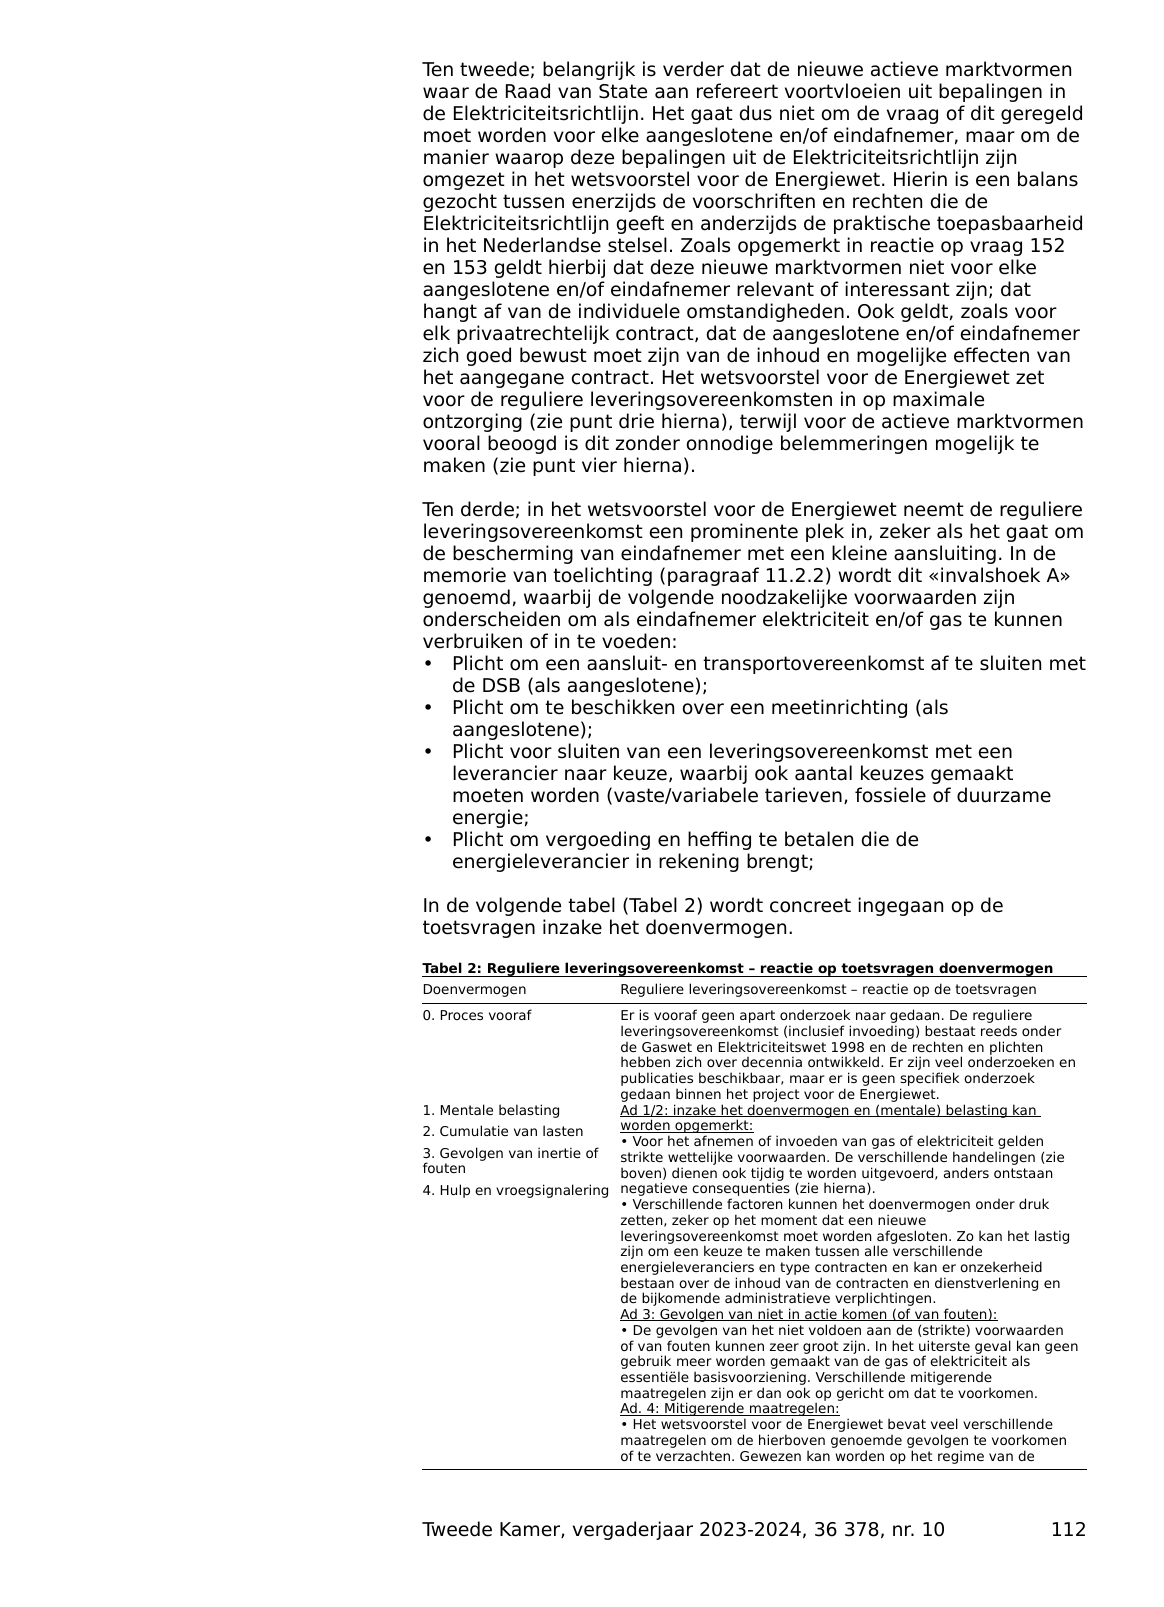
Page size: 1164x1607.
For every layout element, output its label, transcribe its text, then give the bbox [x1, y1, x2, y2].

table_cell 3. Gevolgen van inertie of fouten [422, 1144, 614, 1182]
table_cell Reguliere leveringsovereenkomst – reactie op de toetsvragen [614, 977, 1087, 1002]
table_cell 1. Mentale belasting [422, 1103, 614, 1123]
table_cell Er is vooraf geen apart onderzoek naar gedaan. De reguliere leveringsovereenkomst (inclusief invoeding) bestaat reeds onder de Gaswet en Elektriciteitswet 1998 en de rechten en plichten hebben zich over decennia ontwikkeld. Er zijn veel onderzoeken en publicaties beschikbaar, maar er is geen specifiek onderzoek gedaan binnen het project voor de Energiewet. [614, 1004, 1087, 1102]
table_cell 4. Hulp en vroegsignalering [422, 1182, 614, 1469]
text • Plicht om een aansluit- en transportovereenkomst af te sluiten met de DSB (als aangeslotene); [422, 653, 1087, 697]
text Ten tweede; belangrijk is verder dat de nieuwe actieve marktvormen waar de Raad van State aan refereert voortvloeien uit bepalingen in de Elektriciteitsrichtlijn. Het gaat dus niet om de vraag of dit geregeld moet worden voor elke aangeslotene en/of eindafnemer, maar om de manier waarop deze bepalingen uit de Elektriciteitsrichtlijn zijn omgezet in het wetsvoorstel voor de Energiewet. Hierin is een balans gezocht tussen enerzijds de voorschriften en rechten die de Elektriciteitsrichtlijn geeft en anderzijds de praktische toepasbaarheid in het Nederlandse stelsel. Zoals opgemerkt in reactie op vraag 152 en 153 geldt hierbij dat deze nieuwe marktvormen niet voor elke aangeslotene en/of eindafnemer relevant of interessant zijn; dat hangt af van de individuele omstandigheden. Ook geldt, zoals voor elk privaatrechtelijk contract, dat de aangeslotene en/of eindafnemer zich goed bewust moet zijn van de inhoud en mogelijke effecten van het aangegane contract. Het wetsvoorstel voor de Energiewet zet voor de reguliere leveringsovereenkomsten in op maximale ontzorging (zie punt drie hierna), terwijl voor de actieve marktvormen vooral beoogd is dit zonder onnodige belemmeringen mogelijk te maken (zie punt vier hierna). [422, 59, 1087, 477]
table_header Tabel 2: Reguliere leveringsovereenkomst – reactie op toetsvragen doenvermogen [422, 961, 1087, 976]
table_cell 0. Proces vooraf [422, 1004, 614, 1102]
table_cell 2. Cumulatie van lasten [422, 1123, 614, 1144]
text • Plicht voor sluiten van een leveringsovereenkomst met een leverancier naar keuze, waarbij ook aantal keuzes gemaakt moeten worden (vaste/variabele tarieven, fossiele of duurzame energie; [422, 741, 1087, 828]
text In de volgende tabel (Tabel 2) wordt concreet ingegaan op de toetsvragen inzake het doenvermogen. [422, 895, 1087, 939]
text Ten derde; in het wetsvoorstel voor de Energiewet neemt de reguliere leveringsovereenkomst een prominente plek in, zeker als het gaat om de bescherming van eindafnemer met een kleine aansluiting. In de memorie van toelichting (paragraaf 11.2.2) wordt dit «invalshoek A» genoemd, waarbij de volgende noodzakelijke voorwaarden zijn onderscheiden om als eindafnemer elektriciteit en/of gas te kunnen verbruiken of in te voeden: [422, 499, 1087, 653]
table_cell Doenvermogen [422, 977, 614, 1002]
text • Plicht om te beschikken over een meetinrichting (als aangeslotene); [422, 697, 1087, 741]
text • Plicht om vergoeding en heffing te betalen die de energieleverancier in rekening brengt; [422, 828, 1087, 872]
table_cell Ad 1/2: inzake het doenvermogen en (mentale) belasting kan worden opgemerkt: • Voor het afnemen of invoeden van gas of elektriciteit gelden strikte wettelijke voorwaarden. De verschillende handelingen (zie boven) dienen ook tijdig te worden uitgevoerd, anders ontstaan negatieve consequenties (zie hierna). • Verschillende factoren kunnen het doenvermogen onder druk zetten, zeker op het moment dat een nieuwe leveringsovereenkomst moet worden afgesloten. Zo kan het lastig zijn om een keuze te maken tussen alle verschillende energieleveranciers en type contracten en kan er onzekerheid bestaan over de inhoud van de contracten en dienstverlening en de bijkomende administratieve verplichtingen. Ad 3: Gevolgen van niet in actie komen (of van fouten): • De gevolgen van het niet voldoen aan de (strikte) voorwaarden of van fouten kunnen zeer groot zijn. In het uiterste geval kan geen gebruik meer worden gemaakt van de gas of elektriciteit als essentiële basisvoorziening. Verschillende mitigerende maatregelen zijn er dan ook op gericht om dat te voorkomen. Ad. 4: Mitigerende maatregelen: • Het wetsvoorstel voor de Energiewet bevat veel verschillende maatregelen om de hierboven genoemde gevolgen te voorkomen of te verzachten. Gewezen kan worden op het regime van de [614, 1103, 1087, 1469]
